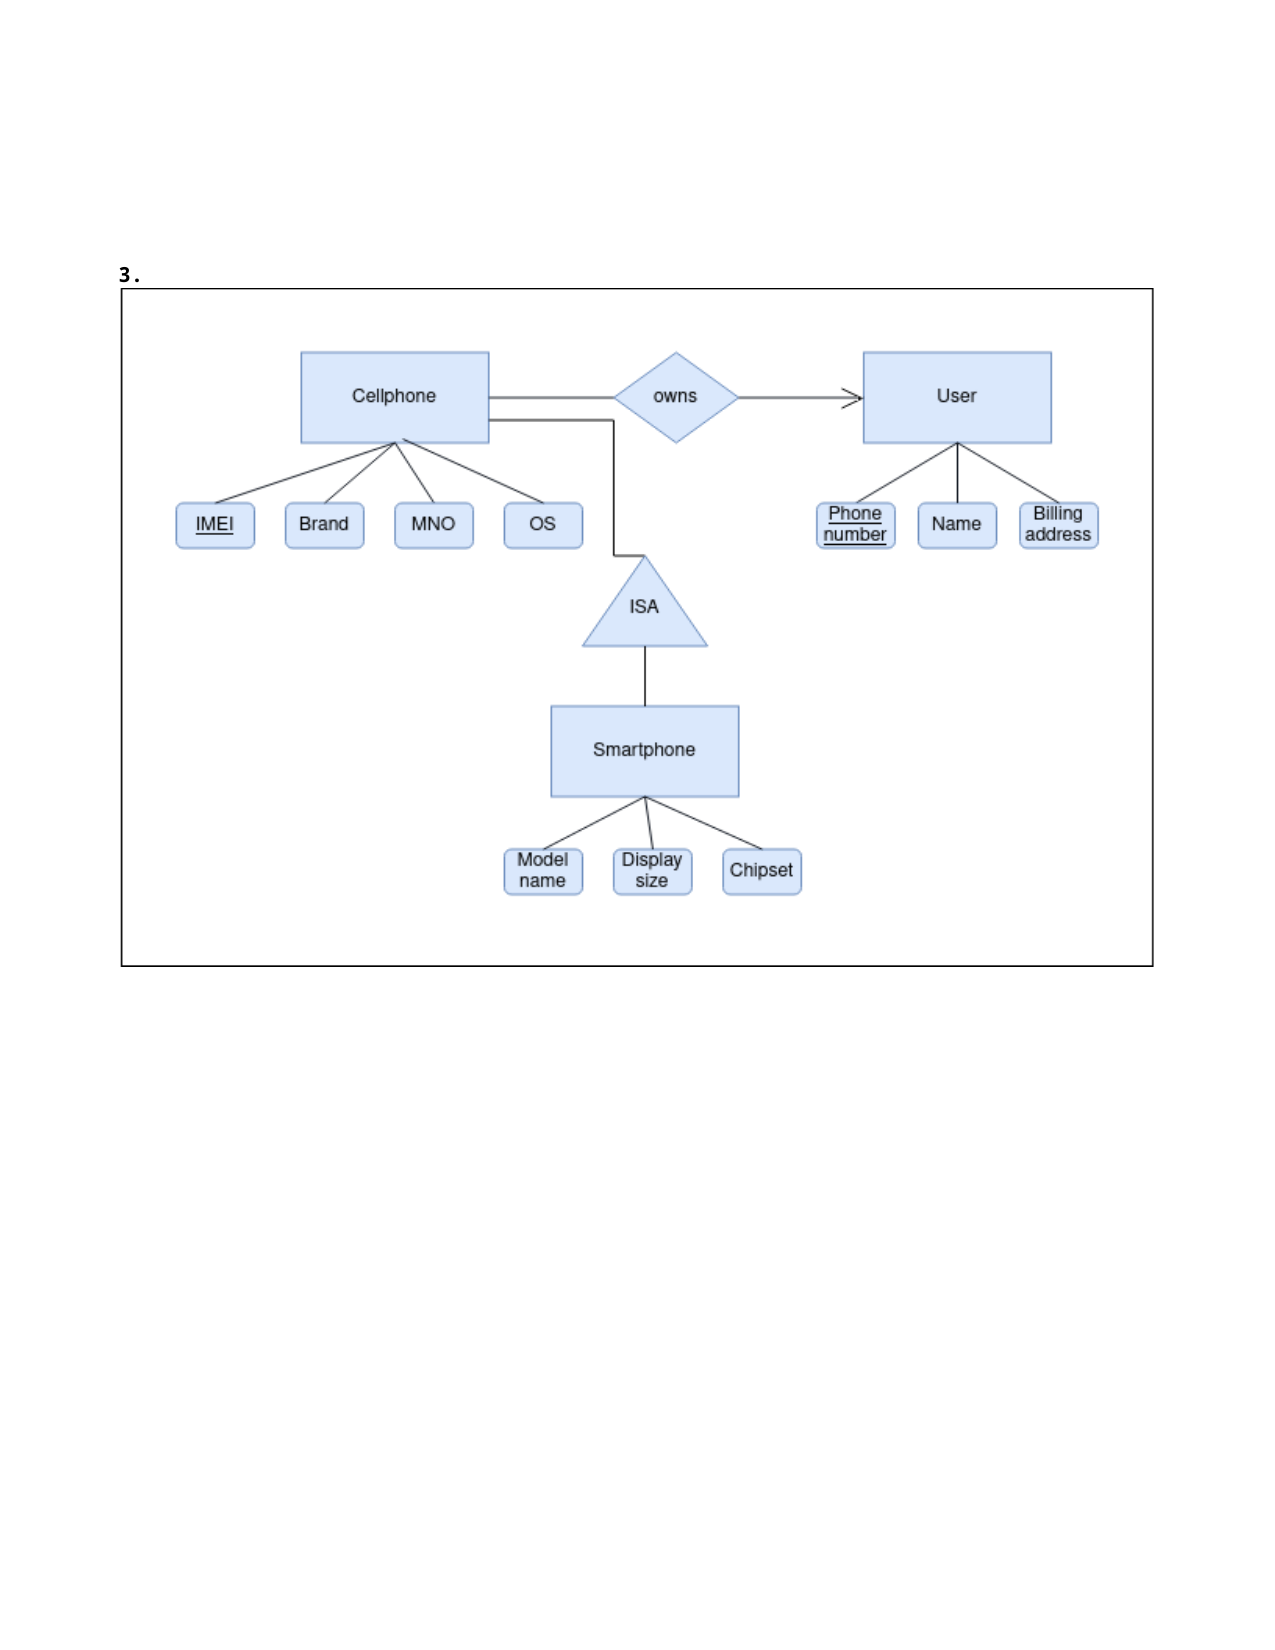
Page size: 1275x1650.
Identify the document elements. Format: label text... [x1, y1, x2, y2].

text 3. [118, 260, 1157, 288]
picture [118, 288, 1157, 967]
